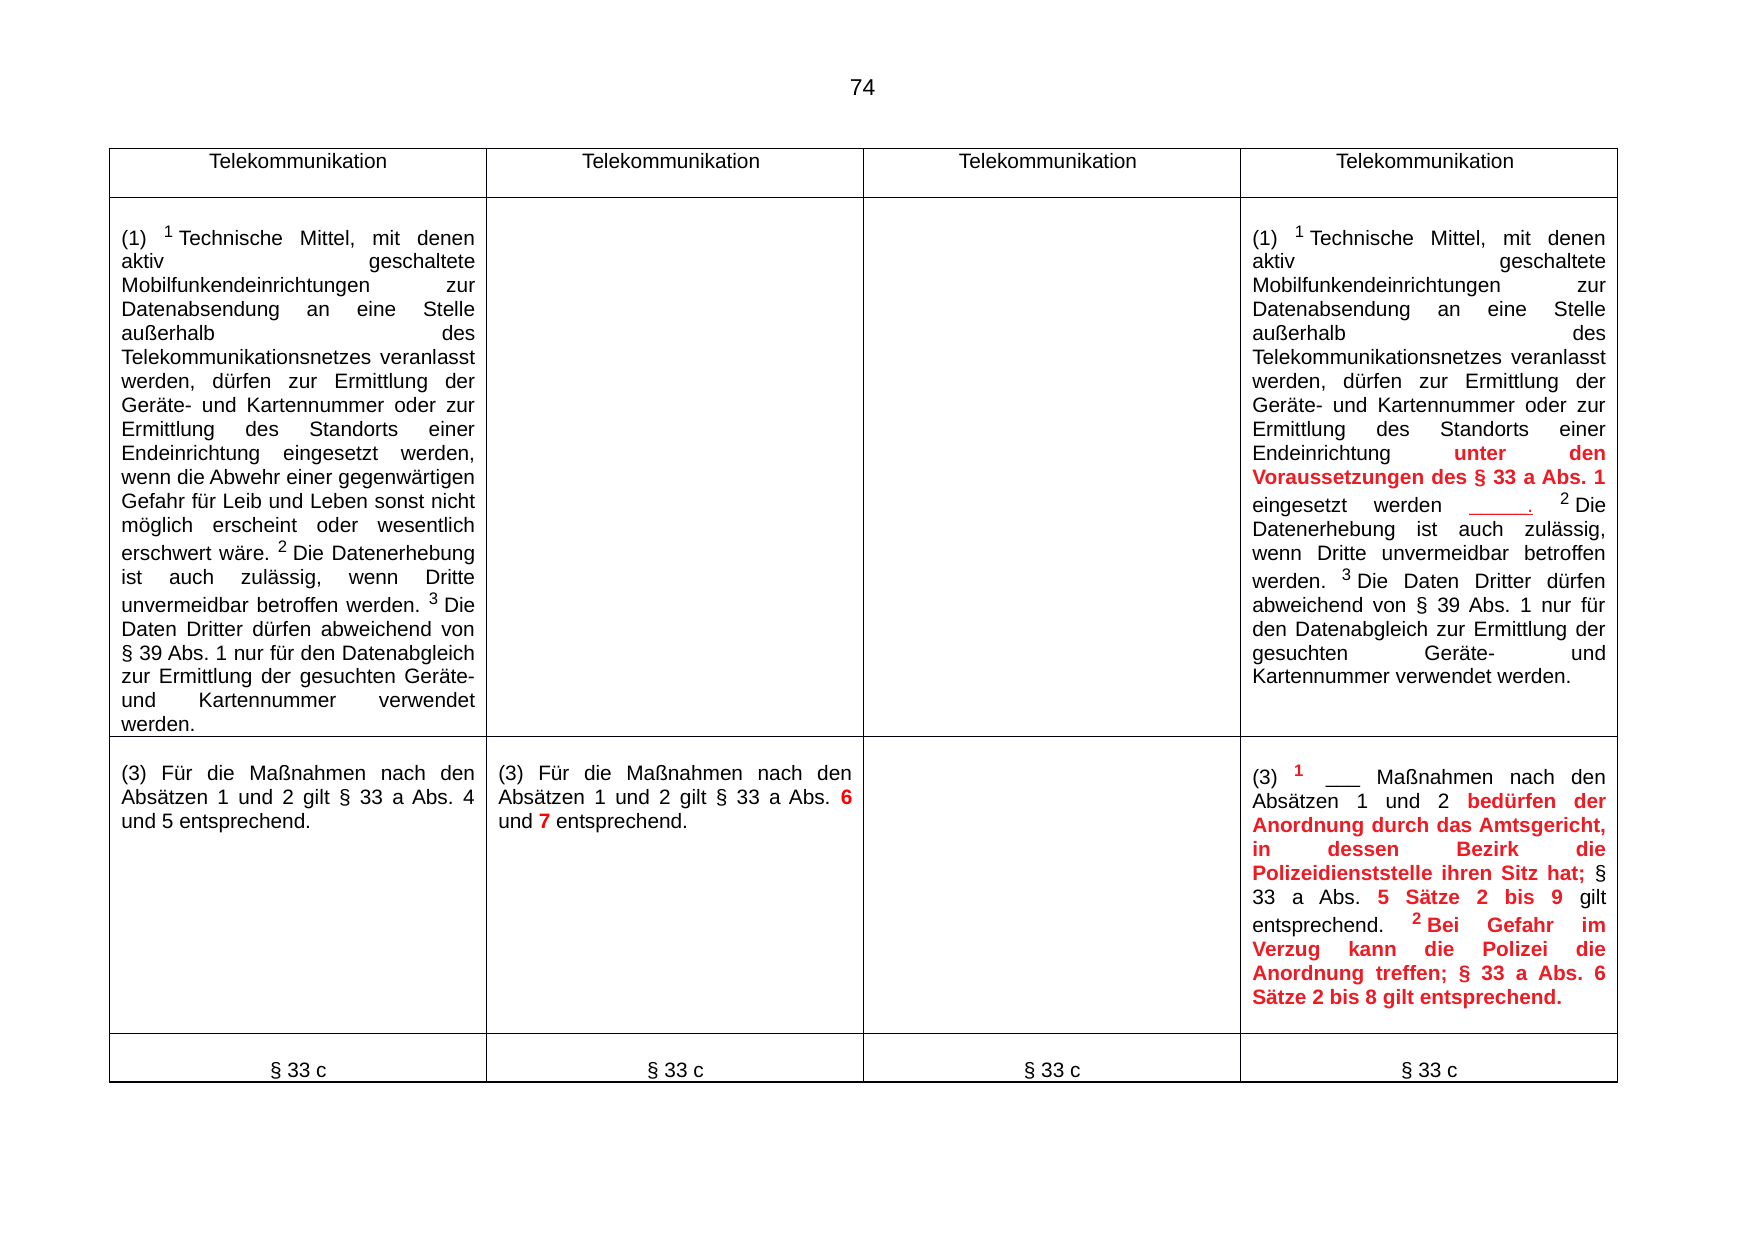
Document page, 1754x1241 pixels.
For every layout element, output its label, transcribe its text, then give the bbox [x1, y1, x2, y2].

table_cell (3) Für die Maßnahmen nach den Absätzen 1 und 2 gilt § 33 a Abs. 4 und 5 entsprechend. [110, 737, 486, 1032]
table_cell (3) Für die Maßnahmen nach den Absätzen 1 und 2 gilt § 33 a Abs. 6 und 7 entsprechend. [487, 737, 863, 1032]
table_cell (1) 1 Technische Mittel, mit denen aktiv geschaltete Mobilfunkendeinrichtungen zur Datenabsendung an eine Stelle außerhalb des Telekommunikationsnetzes veranlasst werden, dürfen zur Ermittlung der Geräte- und Kartennummer oder zur Ermittlung des Standorts einer Endeinrichtung eingesetzt werden, wenn die Abwehr einer gegenwärtigen Gefahr für Leib und Leben sonst nicht möglich erscheint oder wesentlich erschwert wäre. 2 Die Datenerhebung ist auch zulässig, wenn Dritte unvermeidbar betroffen werden. 3 Die Daten Dritter dürfen abweichend von § 39 Abs. 1 nur für den Datenabgleich zur Ermittlung der gesuchten Geräte- und Kartennummer verwendet werden. [110, 198, 486, 736]
table_cell § 33 c [864, 1034, 1240, 1081]
table_cell § 33 c [110, 1034, 486, 1081]
table_cell [864, 737, 1240, 1032]
table_cell [487, 198, 863, 736]
table_cell Telekommunikation [864, 149, 1240, 197]
table_cell Telekommunikation [487, 149, 863, 197]
table_cell Telekommunikation [1241, 149, 1617, 197]
table_cell (1) 1 Technische Mittel, mit denen aktiv geschaltete Mobilfunkendeinrichtungen zur Datenabsendung an eine Stelle außerhalb des Telekommunikationsnetzes veranlasst werden, dürfen zur Ermittlung der Geräte- und Kartennummer oder zur Ermittlung des Standorts einer Endeinrichtung unter den Voraussetzungen des § 33 a Abs. 1 eingesetzt werden _____. 2 Die Datenerhebung ist auch zulässig, wenn Dritte unvermeidbar betroffen werden. 3 Die Daten Dritter dürfen abweichend von § 39 Abs. 1 nur für den Datenabgleich zur Ermittlung der gesuchten Geräte- und Kartennummer verwendet werden. [1241, 198, 1617, 736]
table_cell § 33 c [1241, 1034, 1617, 1081]
table_cell (3) 1 ___ Maßnahmen nach den Absätzen 1 und 2 bedürfen der Anordnung durch das Amtsgericht, in dessen Bezirk die Polizeidienststelle ihren Sitz hat; § 33 a Abs. 5 Sätze 2 bis 9 gilt entsprechend. 2 Bei Gefahr im Verzug kann die Polizei die Anordnung treffen; § 33 a Abs. 6 Sätze 2 bis 8 gilt entsprechend. [1241, 737, 1617, 1032]
table_cell § 33 c [487, 1034, 863, 1081]
table_cell [864, 198, 1240, 736]
table_cell Telekommunikation [110, 149, 486, 197]
